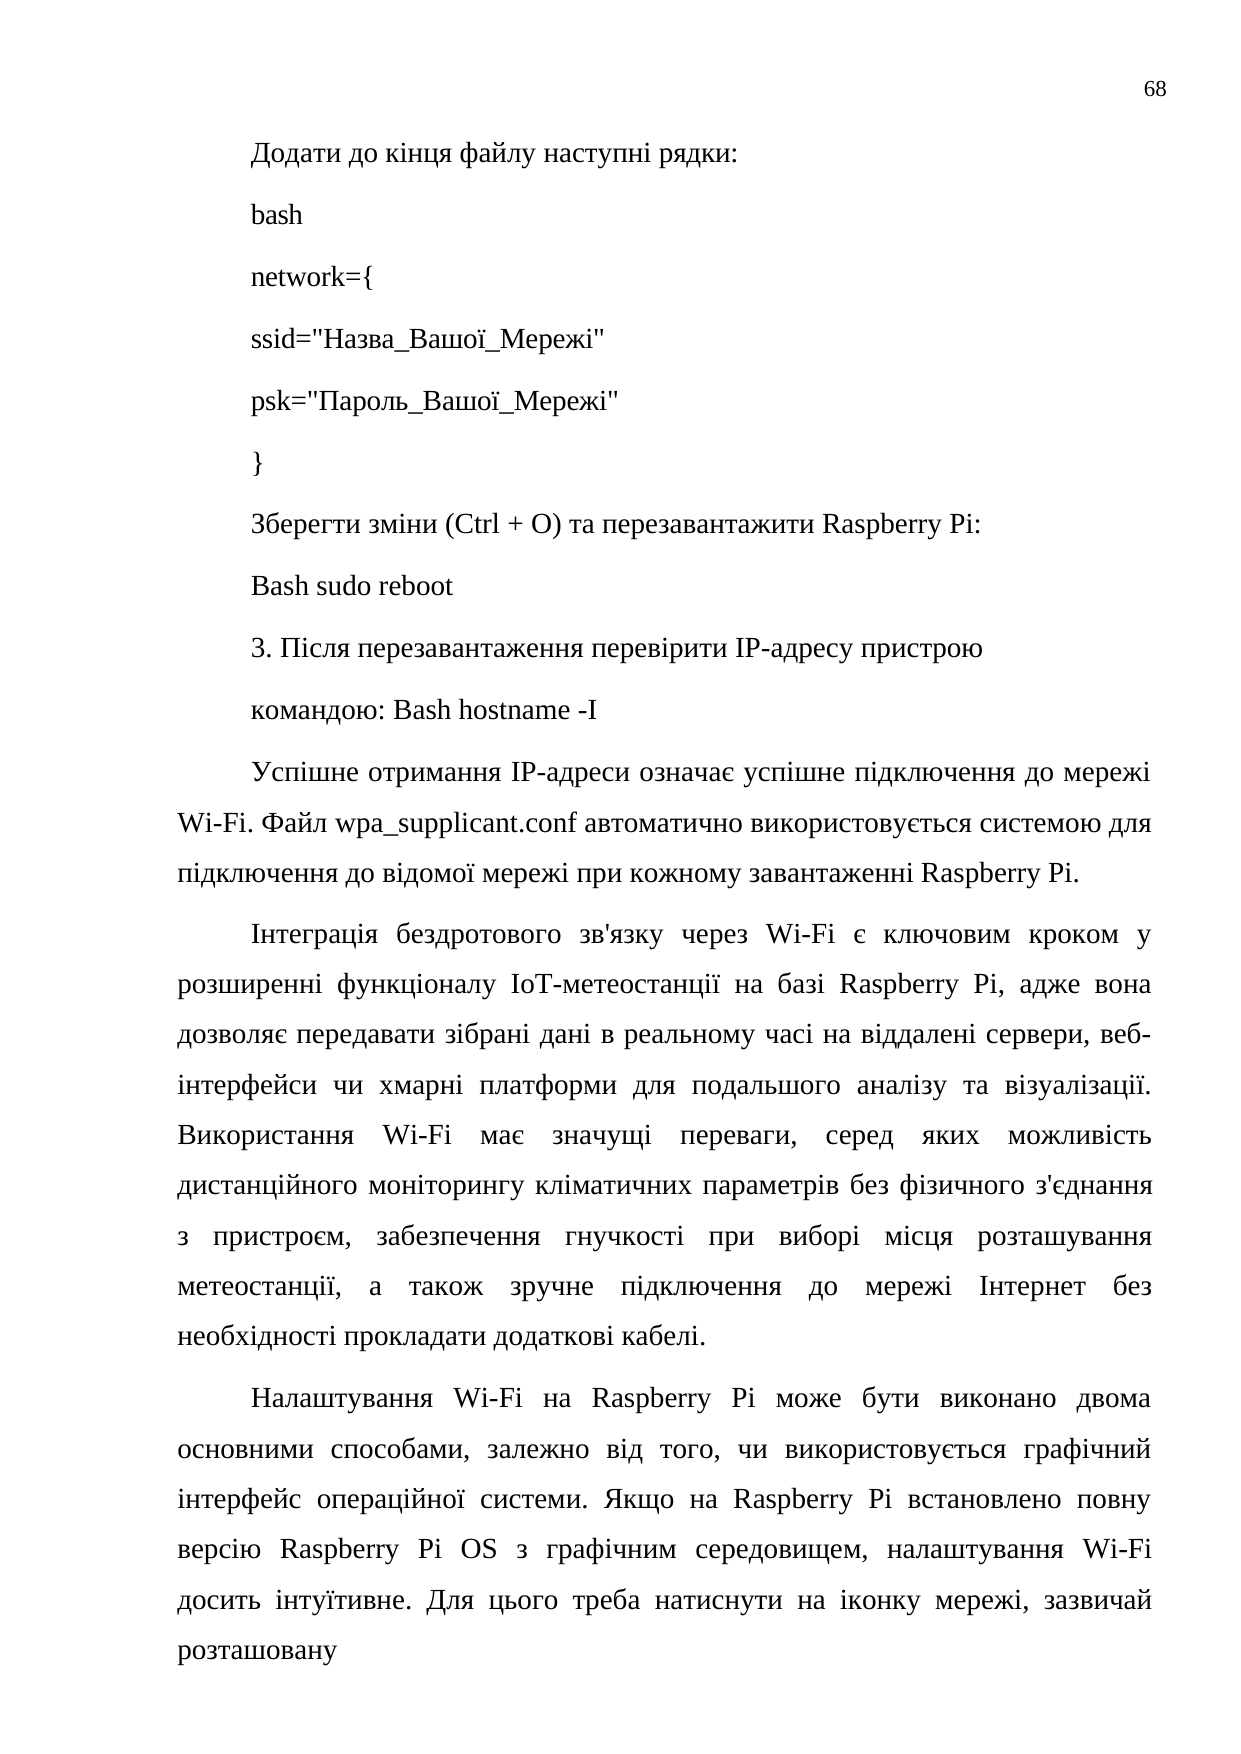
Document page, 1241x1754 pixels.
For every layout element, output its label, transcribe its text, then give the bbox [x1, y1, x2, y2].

text Успішне отримання IP-адреси означає успішне підключення до мережі Wi-Fi. Файл wpa_supplicant.conf автоматично використовується системою для підключення до відомої мережі при кожному завантаженні Raspberry Pi. [177, 754, 1152, 889]
list Після перезавантаження перевірити IP-адресу пристрою командою: Bash hostname -I [251, 630, 1123, 726]
text bash network={ [251, 197, 424, 293]
text Додати до кінця файлу наступні рядки: [251, 135, 1166, 169]
text Зберегти зміни (Ctrl + O) та перезавантажити Raspberry Pi: Bash sudo reboot [251, 506, 1021, 602]
text ssid="Назва_Вашої_Мережі" psk="Пароль_Вашої_Мережі" [251, 321, 894, 417]
text Налаштування Wi-Fi на Raspberry Pi може бути виконано двома основними способами, залежно від того, чи використовується графічний інтерфейс операційної системи. Якщо на Raspberry Pi встановлено повну версію Raspberry Pi OS з графічним середовищем, налаштування Wi-Fi досить інтуїтивне. Для цього треба натиснути на іконку мережі, зазвичай розташовану [177, 1381, 1152, 1666]
text Інтеграція бездротового зв'язку через Wi-Fi є ключовим кроком у розширенні функціоналу IoT-метеостанції на базі Raspberry Pi, адже вона дозволяє передавати зібрані дані в реальному часі на віддалені сервери, веб- інтерфейси чи хмарні платформи для подальшого аналізу та візуалізації. Використання Wi-Fi має значущі переваги, серед яких можливість дистанційного моніторингу кліматичних параметрів без фізичного з'єднання з пристроєм, забезпечення гнучкості при виборі місця розташування метеостанції, а також зручне підключення до мережі Інтернет без необхідності прокладати додаткові кабелі. [177, 916, 1153, 1352]
text } [251, 445, 1166, 479]
